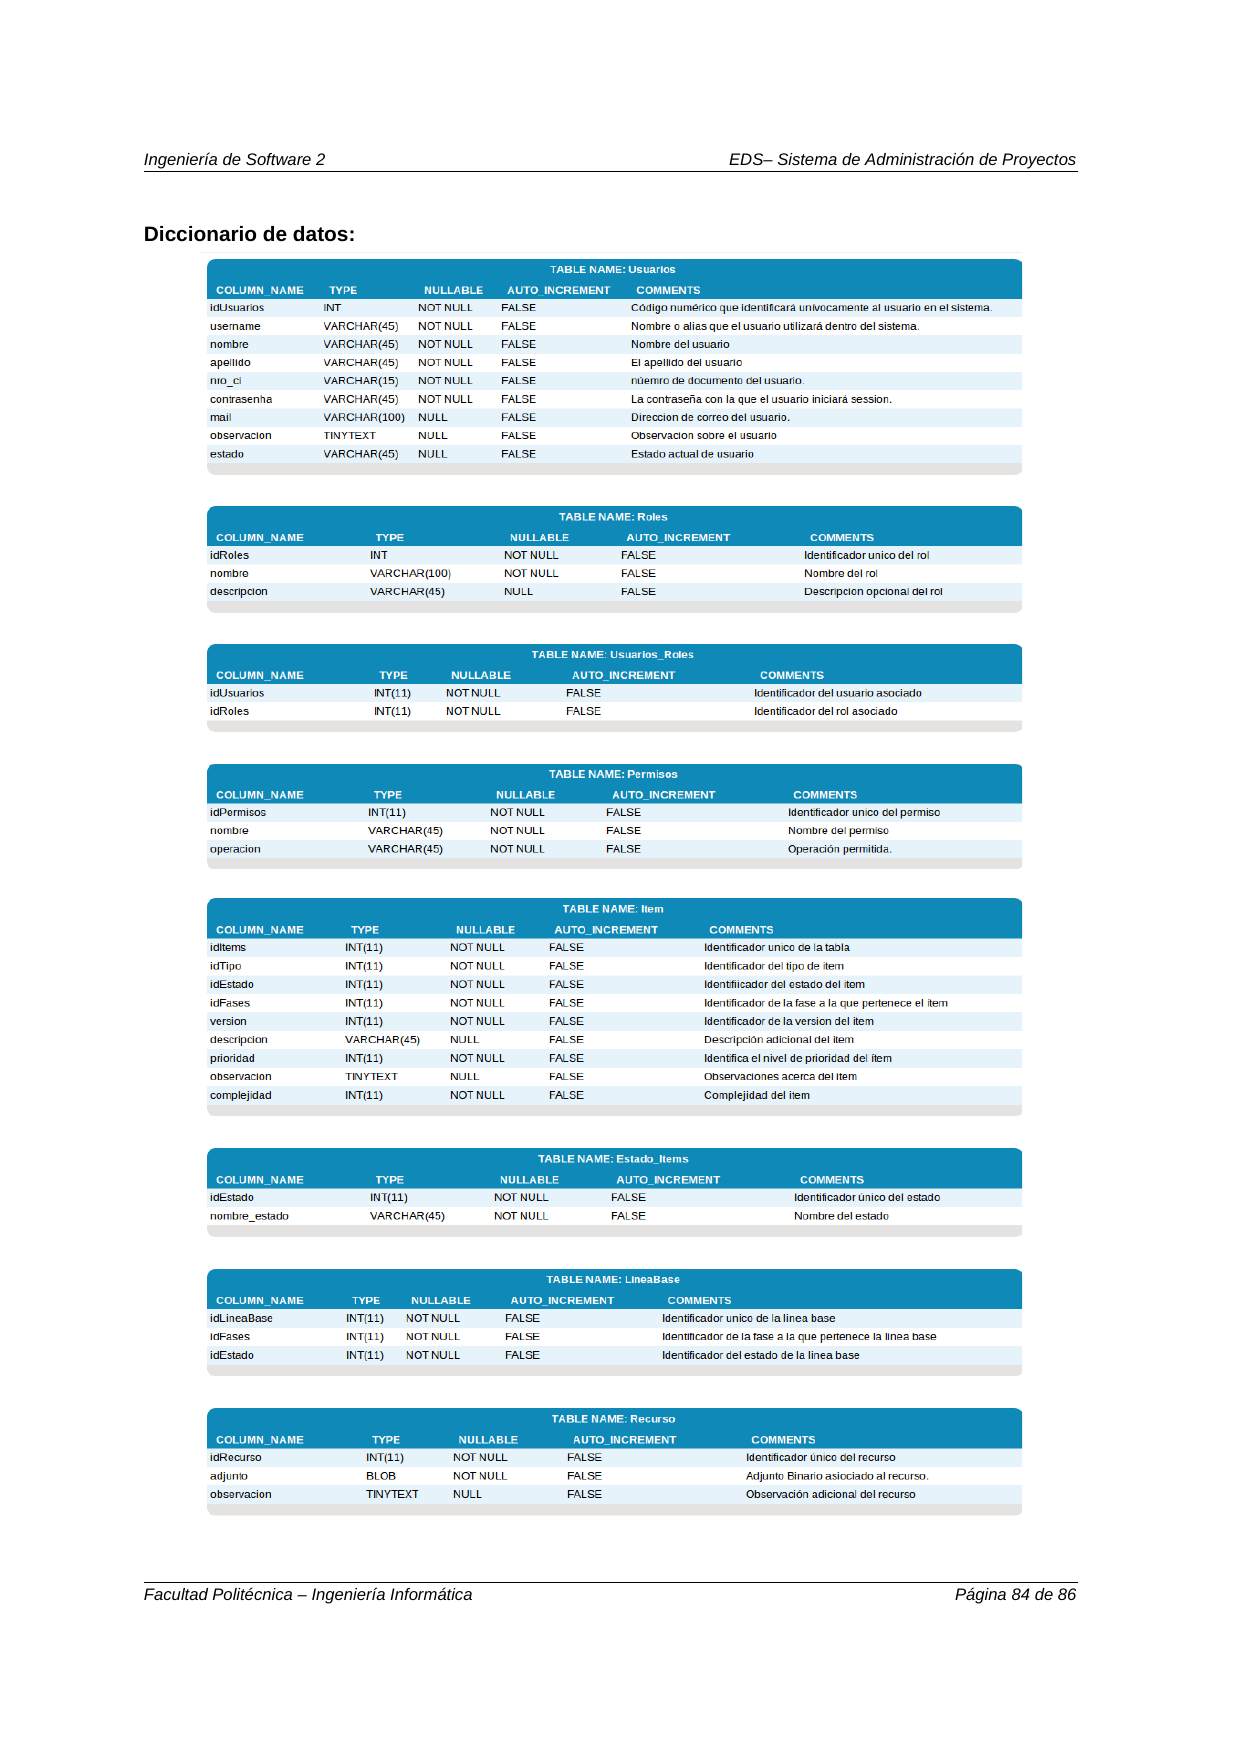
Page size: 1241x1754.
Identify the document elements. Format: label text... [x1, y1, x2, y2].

picture [199, 872, 1023, 1542]
picture [199, 252, 1023, 869]
subtitle Diccionario de datos: [144, 222, 1078, 245]
